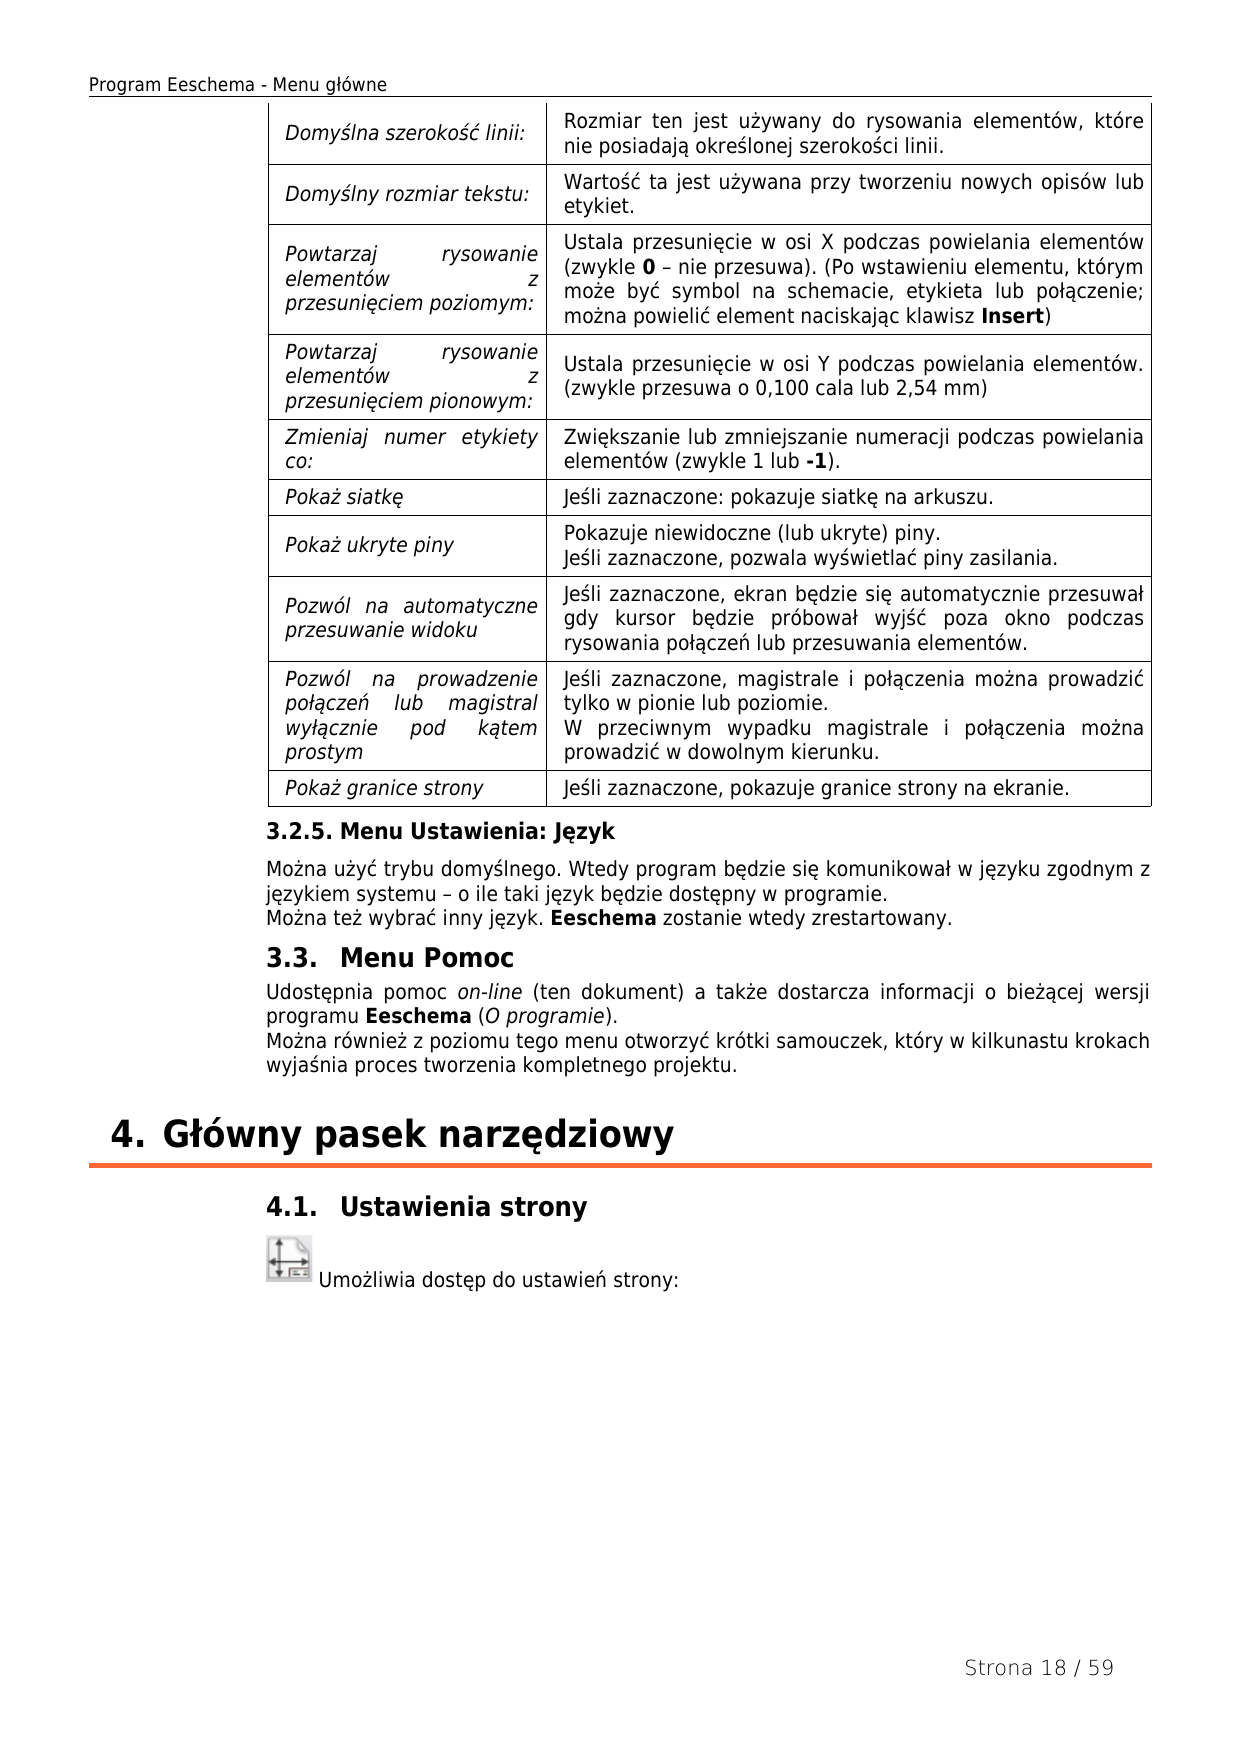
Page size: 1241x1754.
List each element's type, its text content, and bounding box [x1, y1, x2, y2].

table_cell Pokaż granice strony [269, 771, 546, 806]
table_cell Pokazuje niewidoczne (lub ukryte) piny. Jeśli zaznaczone, pozwala wyświetlać piny zasilania. [547, 516, 1151, 576]
table_cell Jeśli zaznaczone, magistrale i połączenia można prowadzić tylko w pionie lub poziomie. W przeciwnym wypadku magistrale i połączenia można prowadzić w dowolnym kierunku. [547, 662, 1151, 770]
table_cell Zmieniaj numer etykiety co: [269, 420, 546, 479]
text Umożliwia dostęp do ustawień strony: [266, 1229, 1152, 1292]
subtitle Główny pasek narzędziowy [88, 1107, 1152, 1168]
table_cell Domyślny rozmiar tekstu: [269, 165, 546, 224]
table_cell Wartość ta jest używana przy tworzeniu nowych opisów lub etykiet. [547, 165, 1151, 224]
table_cell Jeśli zaznaczone: pokazuje siatkę na arkuszu. [547, 480, 1151, 515]
table_cell Powtarzaj rysowanie elementów z przesunięciem pionowym: [269, 335, 546, 419]
text Można użyć trybu domyślnego. Wtedy program będzie się komunikował w języku zgodnym z językiem systemu – o ile taki język będzie dostępny w programie. [266, 857, 1152, 906]
text Można również z poziomu tego menu otworzyć krótki samouczek, który w kilkunastu krokach wyjaśnia proces tworzenia kompletnego projektu. [266, 1028, 1152, 1077]
picture [265, 1235, 313, 1282]
subtitle Ustawienia strony [266, 1192, 1152, 1223]
table_cell Zwiększanie lub zmniejszanie numeracji podczas powielania elementów (zwykle 1 lub -1). [547, 420, 1151, 479]
table_cell Jeśli zaznaczone, ekran będzie się automatycznie przesuwał gdy kursor będzie próbował wyjść poza okno podczas rysowania połączeń lub przesuwania elementów. [547, 577, 1151, 661]
table_cell Pokaż ukryte piny [269, 516, 546, 576]
subtitle Menu Pomoc [266, 942, 1152, 974]
table_cell Powtarzaj rysowanie elementów z przesunięciem poziomym: [269, 225, 546, 334]
table_cell Jeśli zaznaczone, pokazuje granice strony na ekranie. [547, 771, 1151, 806]
text Można też wybrać inny język. Eeschema zostanie wtedy zrestartowany. [266, 906, 1152, 930]
table_cell Ustala przesunięcie w osi X podczas powielania elementów (zwykle 0 – nie przesuwa). (Po wstawieniu elementu, którym może być symbol na schemacie, etykieta lub połączenie; można powielić element naciskając klawisz Insert) [547, 225, 1151, 334]
table_cell Domyślna szerokość linii: [269, 103, 546, 164]
table_cell Rozmiar ten jest używany do rysowania elementów, które nie posiadają określonej szerokości linii. [547, 103, 1151, 164]
table_cell Pozwól na automatyczne przesuwanie widoku [269, 577, 546, 661]
table_cell Ustala przesunięcie w osi Y podczas powielania elementów. (zwykle przesuwa o 0,100 cala lub 2,54 mm) [547, 335, 1151, 419]
table_cell Pozwól na prowadzenie połączeń lub magistral wyłącznie pod kątem prostym [269, 662, 546, 770]
table_cell Pokaż siatkę [269, 480, 546, 515]
text Udostępnia pomoc on-line (ten dokument) a także dostarcza informacji o bieżącej wersji programu Eeschema (O programie). [266, 979, 1152, 1028]
subtitle Menu Ustawienia: Język [266, 818, 1152, 845]
